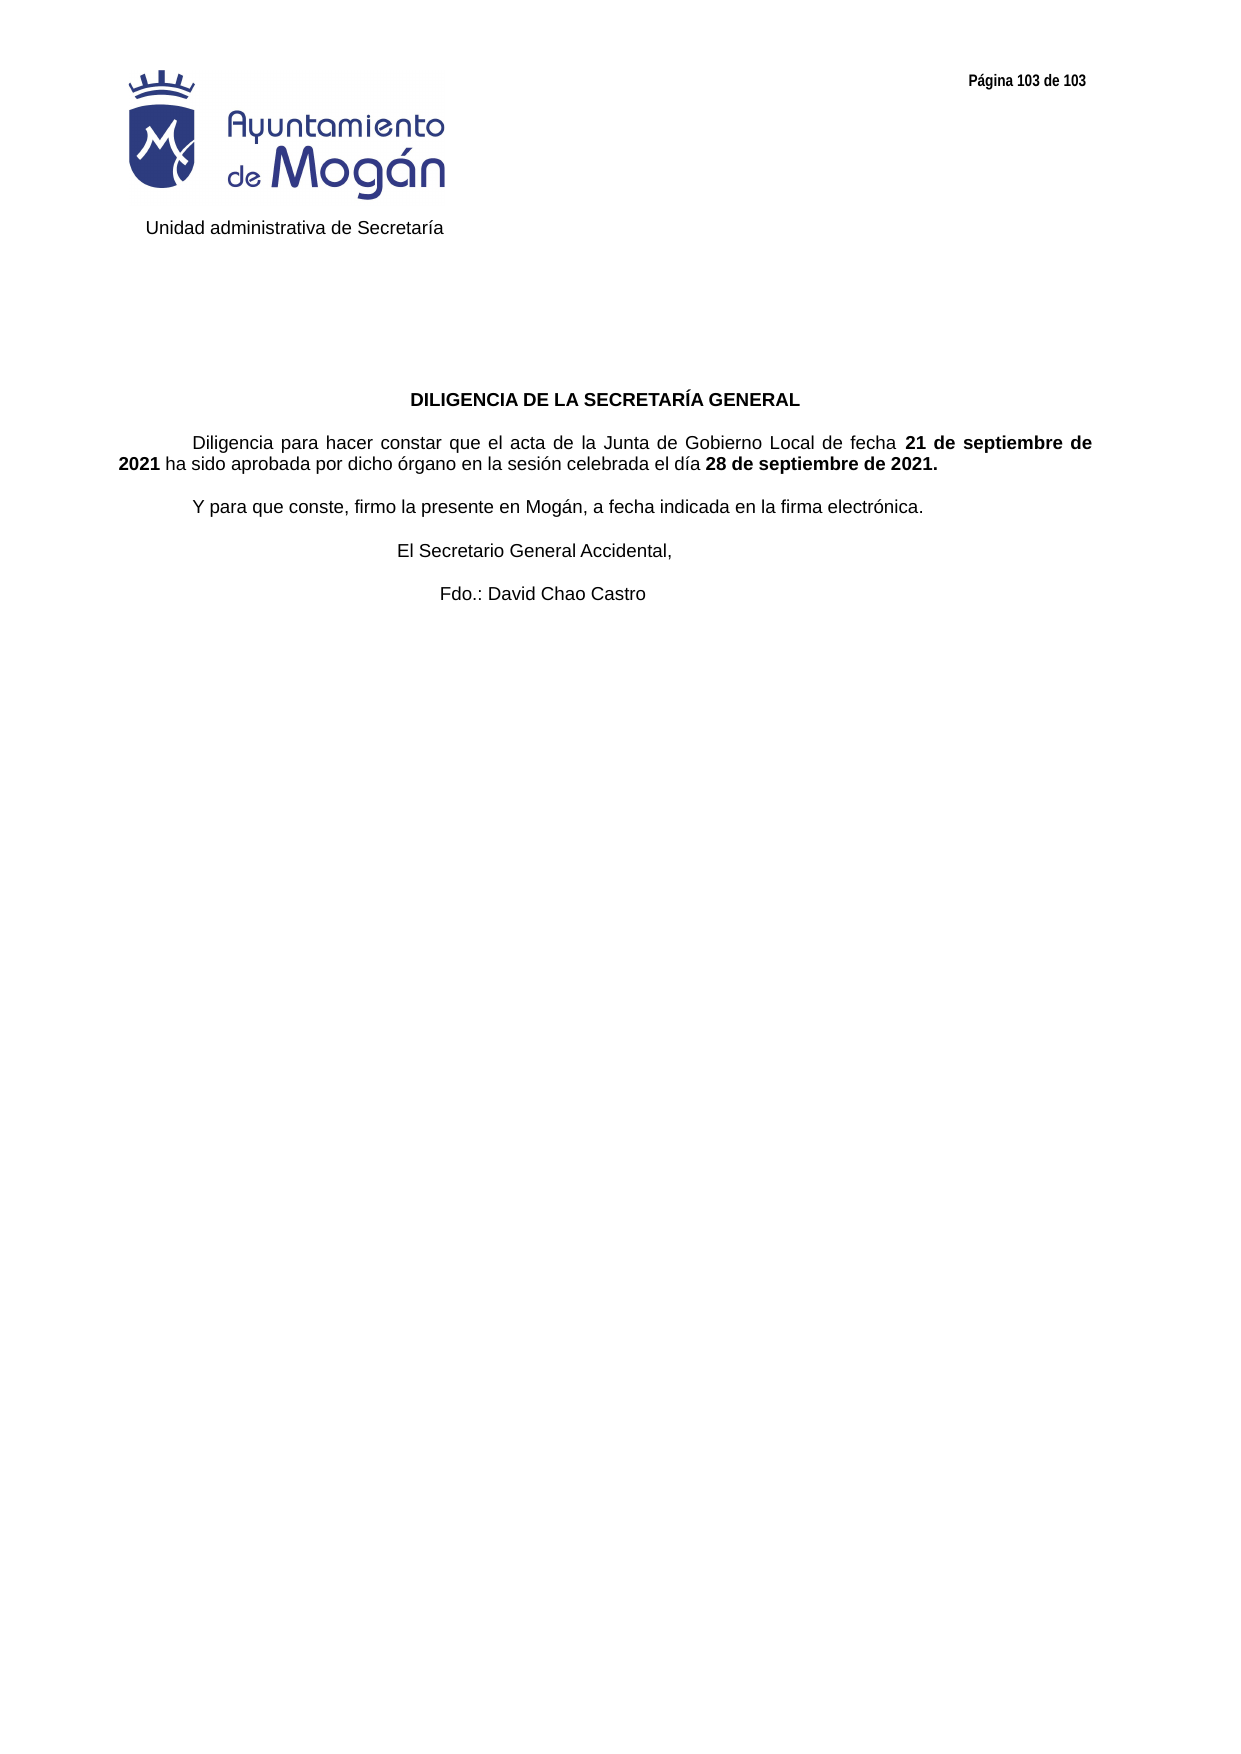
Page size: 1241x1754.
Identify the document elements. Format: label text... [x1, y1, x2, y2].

text Y para que conste, firmo la presente en Mogán, a fecha indicada en la firma electrónica. [118, 496, 1092, 518]
text Fdo.: David Chao Castro [118, 583, 1092, 604]
text Diligencia para hacer constar que el acta de la Junta de Gobierno Local de fecha 21 de septiembre de 2021 ha sido aprobada por dicho órgano en la sesión celebrada el día 28 de septiembre de 2021. [118, 432, 1092, 475]
picture [128, 70, 445, 206]
text DILIGENCIA DE LA SECRETARÍA GENERAL [118, 388, 1092, 410]
text El Secretario General Accidental, [118, 539, 1092, 561]
